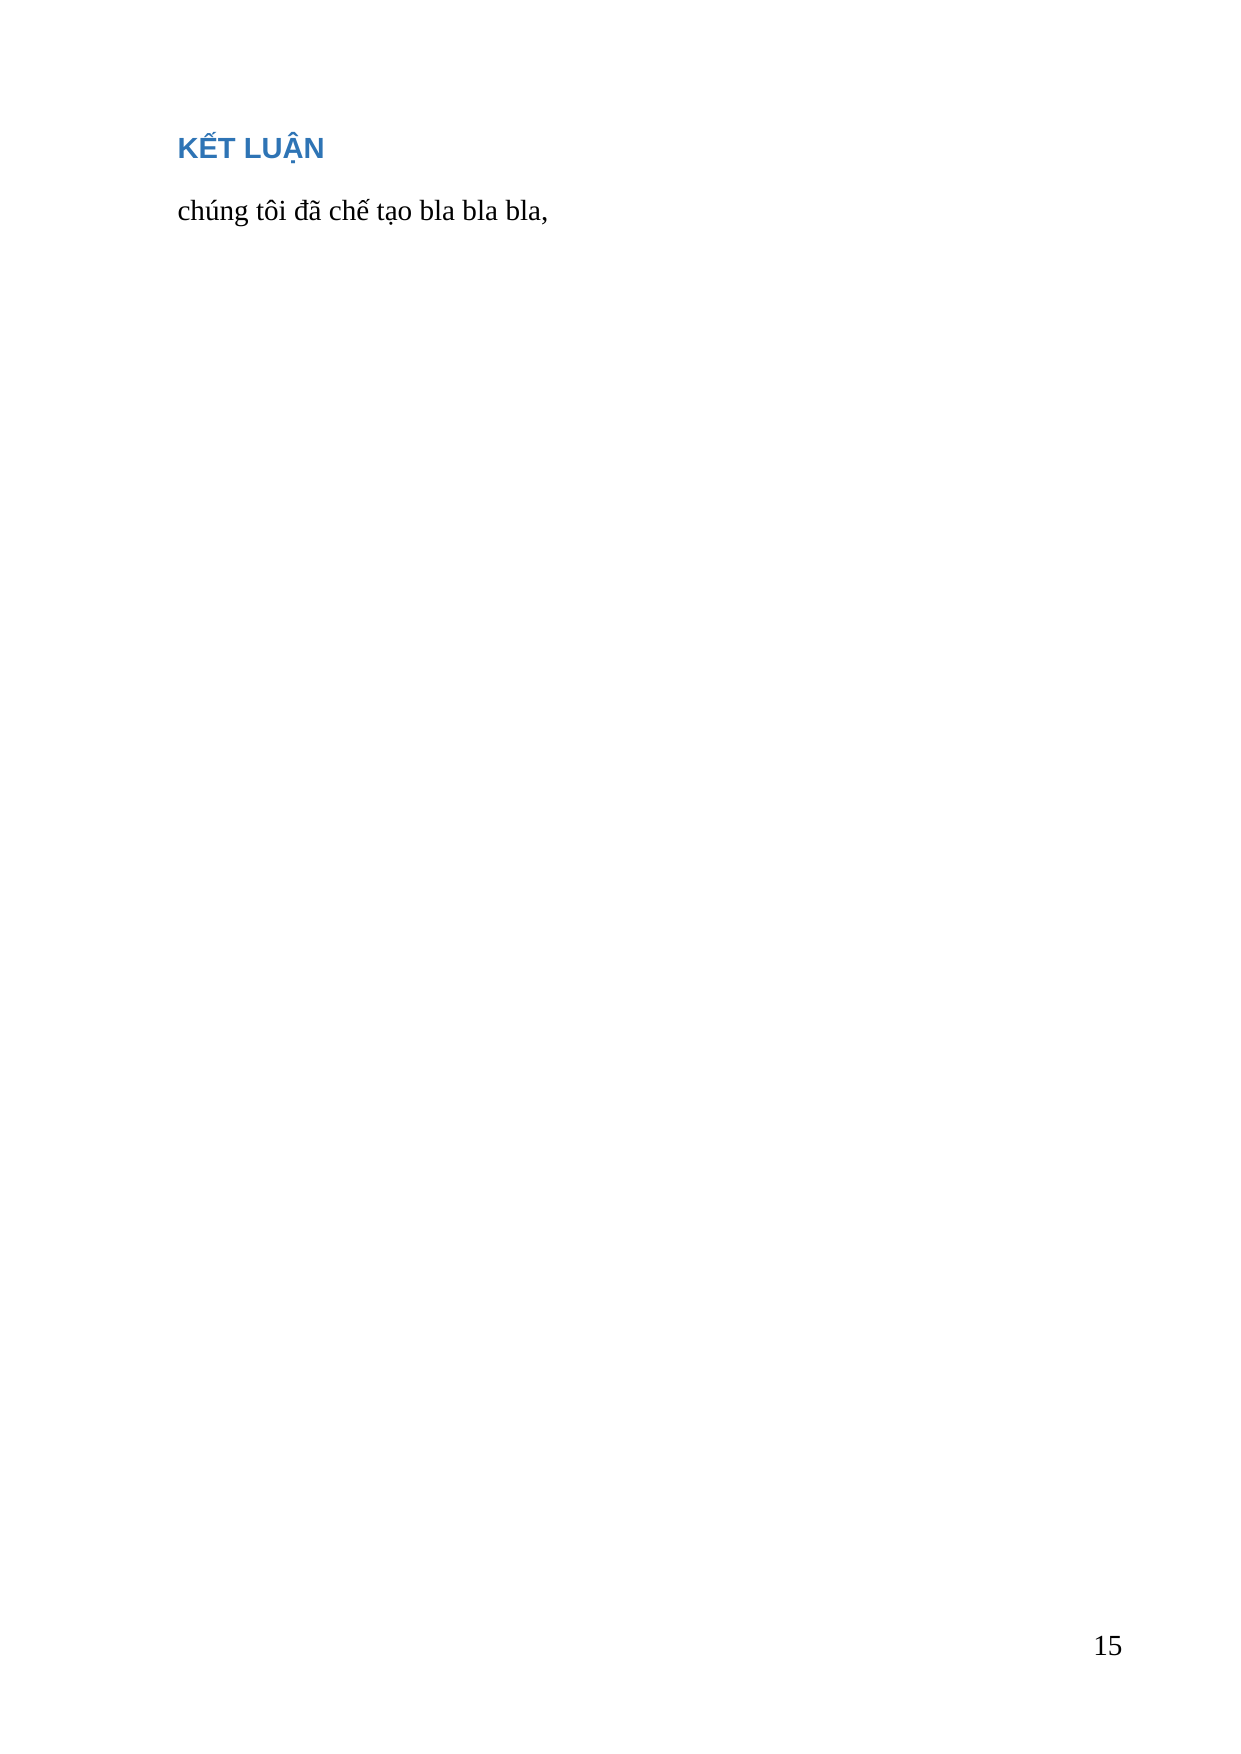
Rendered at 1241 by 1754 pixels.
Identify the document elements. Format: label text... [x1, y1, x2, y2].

text chúng tôi đã chế tạo bla bla bla, [177, 193, 1122, 227]
subtitle KẾT LUẬN [177, 131, 1122, 164]
